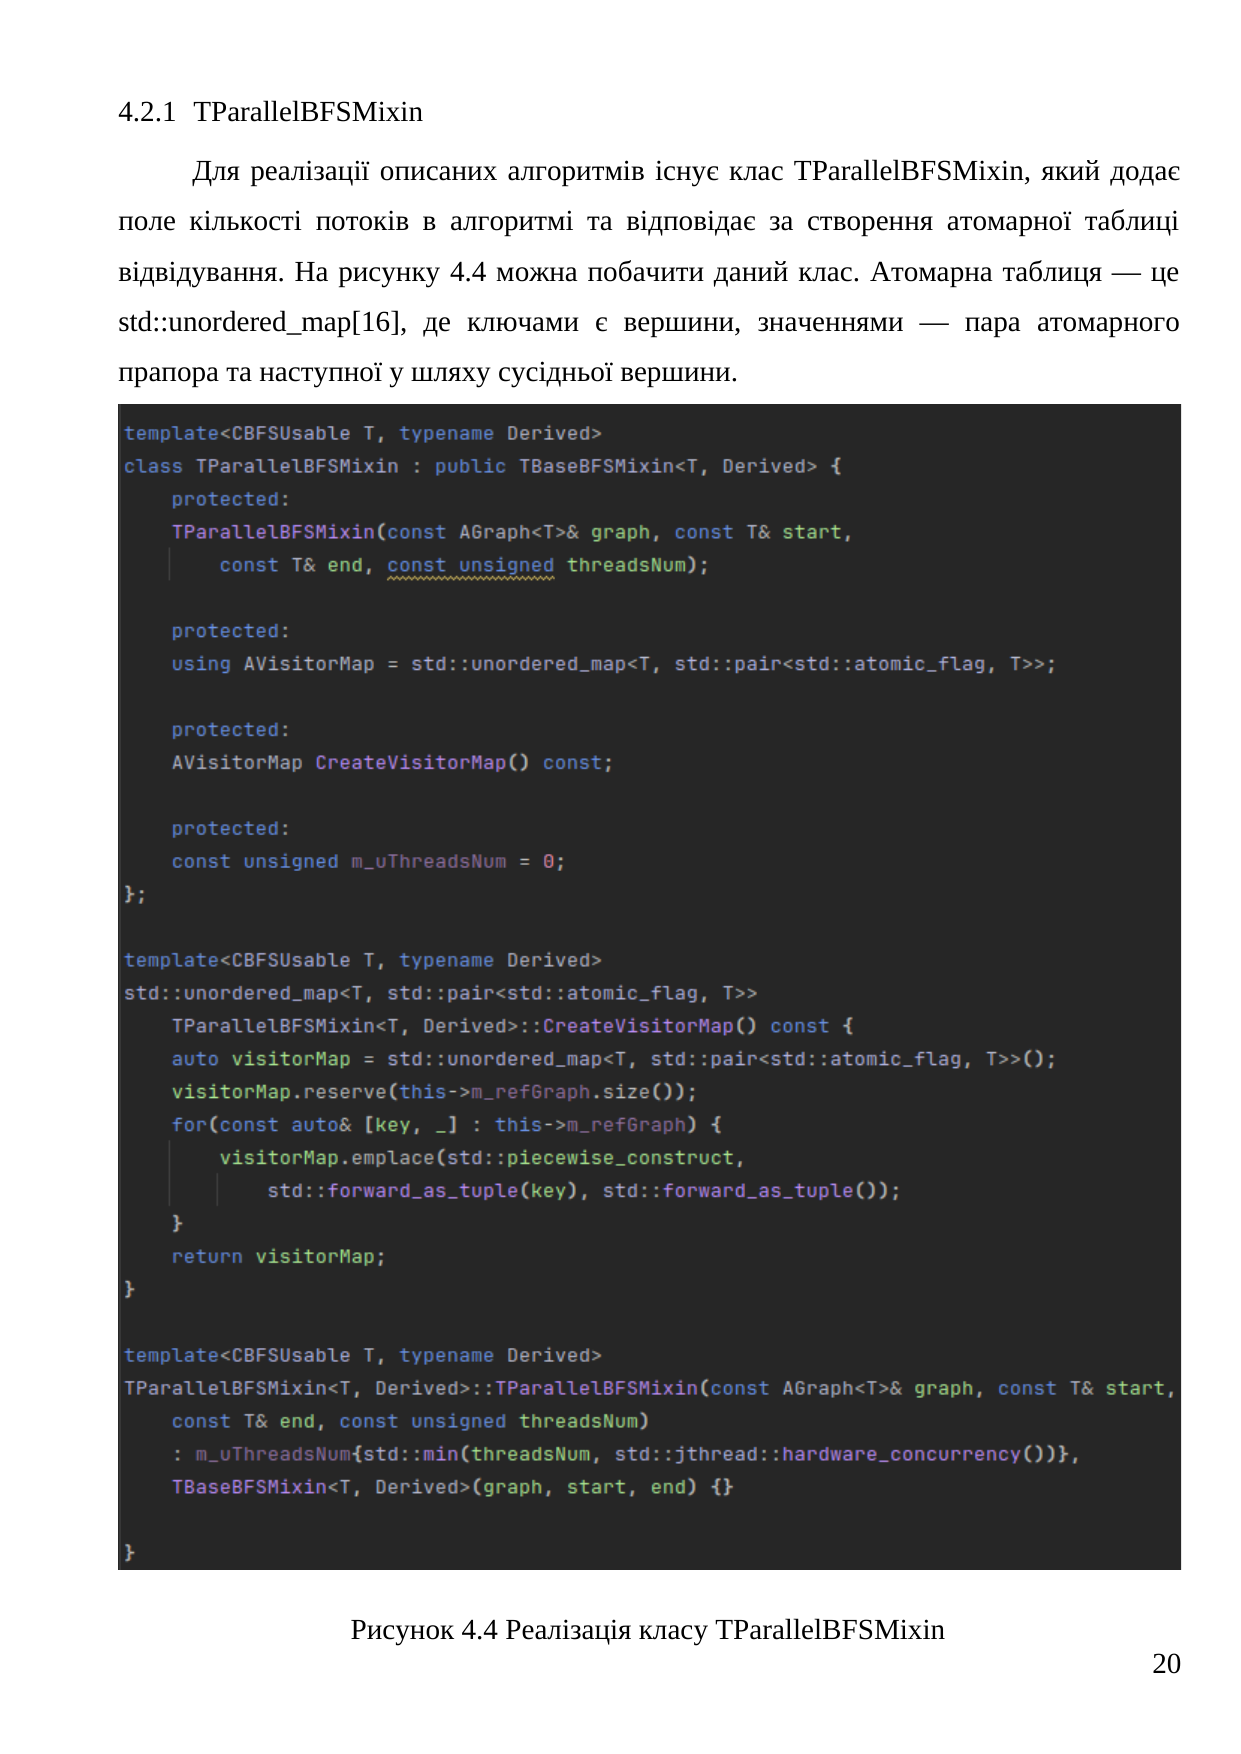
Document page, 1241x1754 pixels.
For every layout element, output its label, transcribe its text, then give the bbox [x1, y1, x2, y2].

text Для реалізації описаних алгоритмів існує клас TParallelBFSMixin, який додає поле кількості потоків в алгоритмі та відповідає за створення атомарної таблиці відвідування. На рисунку 4.4 можна побачити даний клас. Атомарна таблиця — це std::unordered_map[16], де ключами є вершини, значеннями — пара атомарного прапора та наступної у шляху сусідньої вершини. [118, 153, 1181, 388]
list Реалізація класу TParallelBFSMixin [118, 1570, 1181, 1646]
subtitle TParallelBFSMixin [118, 94, 1181, 128]
picture [118, 404, 1182, 1570]
